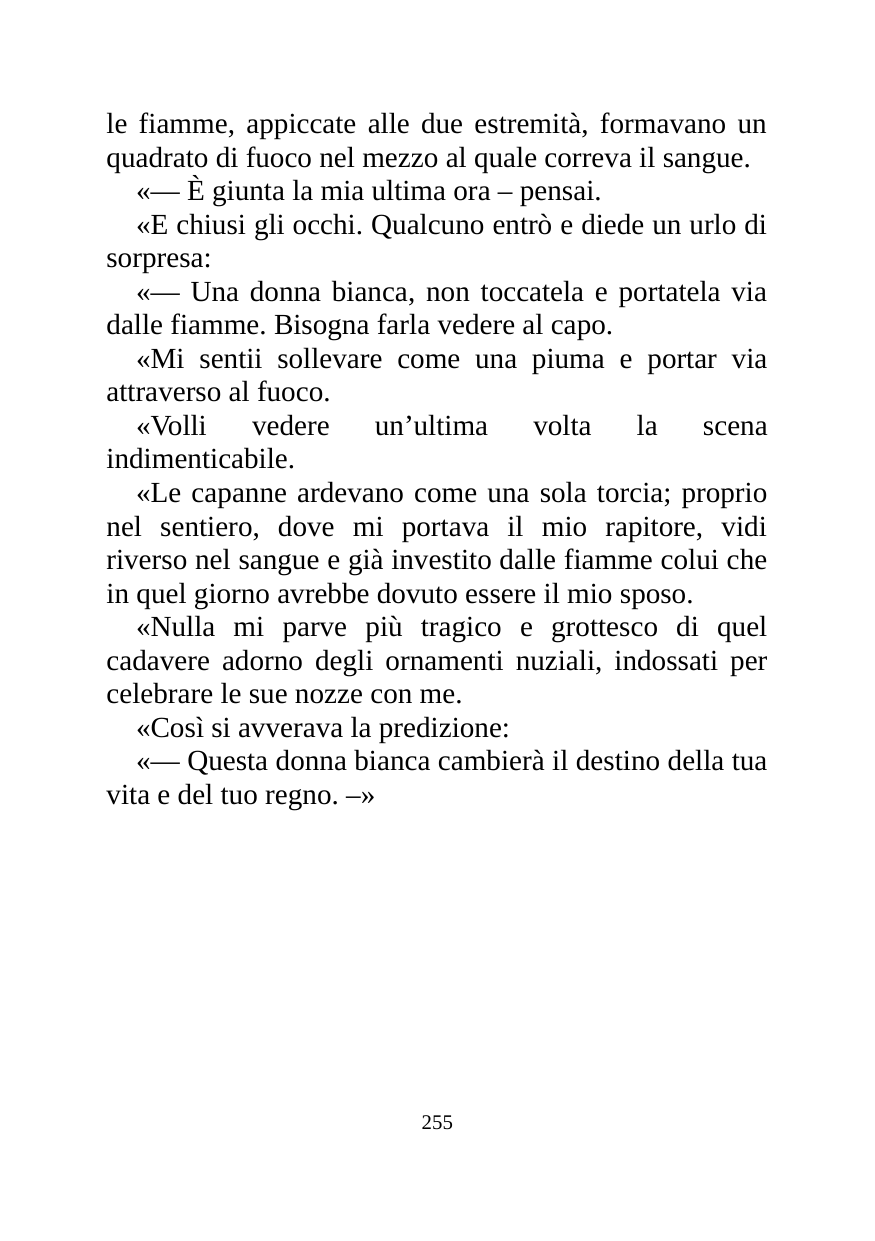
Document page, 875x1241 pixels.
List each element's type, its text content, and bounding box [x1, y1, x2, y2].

text «E chiusi gli occhi. Qualcuno entrò e diede un urlo di sorpresa: [106, 207, 768, 274]
text «— Una donna bianca, non toccatela e portatela via dalle fiamme. Bisogna farla vedere al capo. [106, 274, 768, 341]
text «Le capanne ardevano come una sola torcia; proprio nel sentiero, dove mi portava il mio rapitore, vidi riverso nel sangue e già investito dalle fiamme colui che in quel giorno avrebbe dovuto essere il mio sposo. [106, 475, 768, 609]
text «— Questa donna bianca cambierà il destino della tua vita e del tuo regno. –» [106, 743, 768, 811]
text «— È giunta la mia ultima ora – pensai. [106, 173, 768, 207]
text le fiamme, appiccate alle due estremità, formavano un quadrato di fuoco nel mezzo al quale correva il sangue. [106, 106, 768, 173]
text «Volli vedere un’ultima volta la scena indimenticabile. [106, 408, 768, 475]
text «Così si avverava la predizione: [106, 710, 768, 743]
text «Nulla mi parve più tragico e grottesco di quel cadavere adorno degli ornamenti nuziali, indossati per celebrare le sue nozze con me. [106, 609, 768, 710]
text «Mi sentii sollevare come una piuma e portar via attraverso al fuoco. [106, 341, 768, 408]
